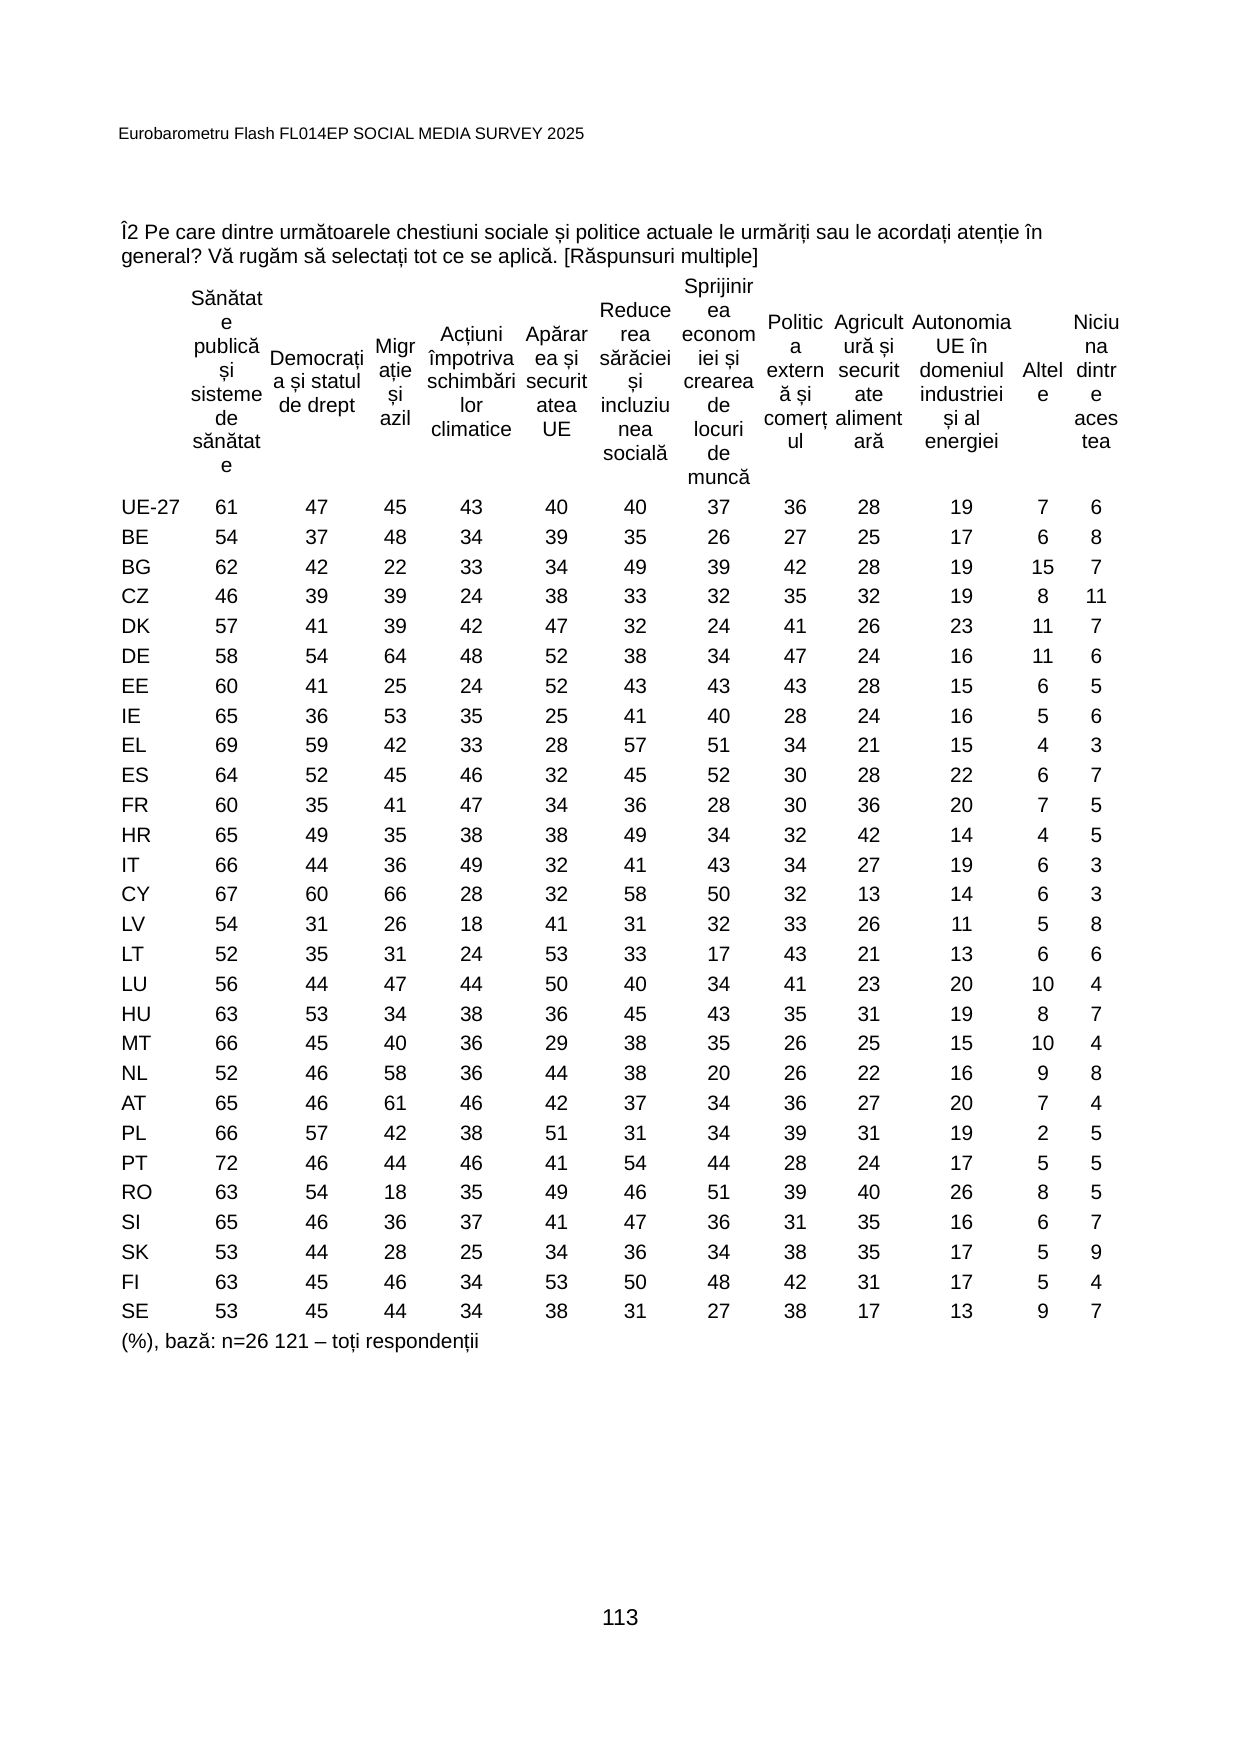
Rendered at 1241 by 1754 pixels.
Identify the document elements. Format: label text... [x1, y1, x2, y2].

table_cell DK [118, 611, 187, 641]
table_cell 39 [368, 581, 423, 611]
table_cell 16 [907, 1058, 1016, 1088]
table_cell 15 [907, 671, 1016, 701]
table_cell (%), bază: n=26 121 – toți respondenții [118, 1326, 1123, 1356]
table_cell 36 [520, 999, 593, 1028]
table_cell 6 [1016, 879, 1069, 909]
table_header Î2 Pe care dintre următoarele chestiuni sociale și politice actuale le urmăriți sau le acordați atenție în general? Vă rugăm să selectați tot ce se aplică. [Răspunsuri multiple] [118, 217, 1123, 271]
table_cell 69 [187, 730, 266, 760]
table_cell 36 [368, 850, 423, 879]
table_cell 45 [593, 999, 677, 1028]
table_cell 36 [368, 1207, 423, 1237]
table_cell 5 [1070, 1118, 1123, 1147]
table_cell 42 [830, 820, 907, 849]
table_cell 43 [760, 671, 830, 701]
table_cell 32 [677, 581, 760, 611]
table_cell 27 [830, 1088, 907, 1118]
table_cell PL [118, 1118, 187, 1147]
table_cell 52 [266, 760, 368, 790]
table_cell 53 [368, 701, 423, 730]
table_cell 41 [760, 611, 830, 641]
table_cell 26 [760, 1058, 830, 1088]
table_cell 30 [760, 760, 830, 790]
table_cell 38 [520, 820, 593, 849]
table_cell 13 [907, 939, 1016, 969]
table_cell 34 [677, 969, 760, 998]
table_cell 28 [368, 1237, 423, 1267]
table_cell 38 [423, 999, 520, 1028]
table_cell 4 [1016, 820, 1069, 849]
table_cell 6 [1016, 671, 1069, 701]
table_cell 9 [1016, 1058, 1069, 1088]
table_cell 20 [907, 790, 1016, 820]
table_cell 6 [1070, 939, 1123, 969]
table_cell HU [118, 999, 187, 1028]
table_cell EE [118, 671, 187, 701]
table_cell 66 [187, 1118, 266, 1147]
table_cell 39 [368, 611, 423, 641]
table_cell Acțiuni împotriva schimbărilor climatice [423, 271, 520, 492]
table_cell 23 [830, 969, 907, 998]
table_cell 17 [677, 939, 760, 969]
table_cell 34 [677, 1118, 760, 1147]
table_cell 53 [187, 1237, 266, 1267]
table_cell 27 [760, 522, 830, 552]
table_cell 16 [907, 1207, 1016, 1237]
table_cell 28 [760, 1148, 830, 1177]
table_cell 35 [760, 999, 830, 1028]
table_cell 46 [266, 1058, 368, 1088]
table_cell 52 [187, 939, 266, 969]
table_cell 30 [760, 790, 830, 820]
table_cell 38 [593, 1058, 677, 1088]
table_cell 24 [830, 701, 907, 730]
table_cell SE [118, 1296, 187, 1326]
table_cell 34 [677, 1237, 760, 1267]
table_cell Reducerea sărăciei și incluziunea socială [593, 271, 677, 492]
table_cell 8 [1070, 1058, 1123, 1088]
table_cell 46 [266, 1148, 368, 1177]
table_cell 65 [187, 820, 266, 849]
table_cell 62 [187, 552, 266, 581]
table_cell 31 [830, 1267, 907, 1296]
table_cell 40 [593, 492, 677, 522]
table_cell 7 [1070, 552, 1123, 581]
table_cell 7 [1016, 790, 1069, 820]
table_cell 45 [593, 760, 677, 790]
table_cell 8 [1070, 909, 1123, 939]
table_cell Agricultură și securitate alimentară [830, 271, 907, 492]
table_cell 11 [1070, 581, 1123, 611]
table_cell 52 [677, 760, 760, 790]
table_cell 20 [907, 969, 1016, 998]
table_cell 32 [520, 760, 593, 790]
table_cell 34 [423, 522, 520, 552]
table_cell BG [118, 552, 187, 581]
table_cell 34 [760, 850, 830, 879]
table_cell 44 [677, 1148, 760, 1177]
table_cell 21 [830, 939, 907, 969]
table_cell 13 [830, 879, 907, 909]
table_cell 49 [423, 850, 520, 879]
table_cell 35 [423, 1177, 520, 1207]
table_cell 43 [677, 850, 760, 879]
table_cell 32 [520, 879, 593, 909]
table_cell 28 [677, 790, 760, 820]
table_cell CZ [118, 581, 187, 611]
table_cell 41 [520, 1148, 593, 1177]
table_cell 31 [593, 1118, 677, 1147]
table_cell 37 [266, 522, 368, 552]
table_cell Sprijinirea economiei și crearea de locuri de muncă [677, 271, 760, 492]
table_cell 35 [830, 1207, 907, 1237]
table_cell 19 [907, 1118, 1016, 1147]
table_cell 34 [423, 1267, 520, 1296]
table_cell 33 [593, 581, 677, 611]
table_cell [118, 271, 187, 492]
table_cell 52 [187, 1058, 266, 1088]
table_cell 40 [520, 492, 593, 522]
table_cell 7 [1070, 999, 1123, 1028]
table_cell 9 [1070, 1237, 1123, 1267]
table_cell 46 [423, 1088, 520, 1118]
table_cell 19 [907, 581, 1016, 611]
table_cell 36 [830, 790, 907, 820]
table_cell 40 [368, 1028, 423, 1058]
table_cell 66 [187, 850, 266, 879]
table_cell 34 [520, 1237, 593, 1267]
table_cell 6 [1070, 492, 1123, 522]
table_cell 34 [520, 552, 593, 581]
table_cell 42 [520, 1088, 593, 1118]
table_cell 17 [830, 1296, 907, 1326]
table_cell 13 [907, 1296, 1016, 1326]
table_cell 41 [266, 671, 368, 701]
table_cell 32 [760, 879, 830, 909]
table_cell 35 [593, 522, 677, 552]
table_cell 15 [907, 1028, 1016, 1058]
table_cell 5 [1016, 1237, 1069, 1267]
table_cell 25 [830, 522, 907, 552]
table_cell 24 [830, 641, 907, 671]
table_cell 35 [760, 581, 830, 611]
table_cell 36 [760, 492, 830, 522]
table_cell Altele [1016, 271, 1069, 492]
table_cell 44 [368, 1296, 423, 1326]
table_cell 52 [520, 671, 593, 701]
table_cell 41 [593, 850, 677, 879]
table_cell 60 [187, 790, 266, 820]
table_cell 44 [423, 969, 520, 998]
table_cell 66 [187, 1028, 266, 1058]
table_cell 39 [760, 1118, 830, 1147]
table_cell 40 [677, 701, 760, 730]
table_cell 38 [520, 581, 593, 611]
table_cell 33 [593, 939, 677, 969]
table_cell 42 [423, 611, 520, 641]
table_cell 3 [1070, 730, 1123, 760]
table_cell 38 [593, 1028, 677, 1058]
table_cell 45 [266, 1296, 368, 1326]
table_cell 47 [520, 611, 593, 641]
table_cell 6 [1016, 1207, 1069, 1237]
table_cell UE-27 [118, 492, 187, 522]
table_cell 31 [266, 909, 368, 939]
table_cell 42 [266, 552, 368, 581]
table_cell 5 [1070, 1177, 1123, 1207]
table_cell 66 [368, 879, 423, 909]
table_cell 41 [266, 611, 368, 641]
table_cell 6 [1016, 850, 1069, 879]
table_cell 14 [907, 879, 1016, 909]
table_cell 6 [1070, 641, 1123, 671]
table_cell 38 [423, 820, 520, 849]
table_cell Sănătate publică și sisteme de sănătate [187, 271, 266, 492]
table_cell Apărarea și securitatea UE [520, 271, 593, 492]
table_cell 28 [830, 760, 907, 790]
table_cell 29 [520, 1028, 593, 1058]
table_cell 17 [907, 1148, 1016, 1177]
table_cell 38 [760, 1296, 830, 1326]
table_cell 17 [907, 522, 1016, 552]
table_cell LV [118, 909, 187, 939]
table_cell 43 [593, 671, 677, 701]
table_cell 28 [830, 671, 907, 701]
table_cell 32 [520, 850, 593, 879]
table_cell 37 [593, 1088, 677, 1118]
table_cell 34 [423, 1296, 520, 1326]
table_cell 11 [907, 909, 1016, 939]
table_cell 60 [266, 879, 368, 909]
table_cell 64 [187, 760, 266, 790]
table_cell 5 [1070, 671, 1123, 701]
table_cell SK [118, 1237, 187, 1267]
table_cell 57 [187, 611, 266, 641]
table_cell 51 [677, 1177, 760, 1207]
table_cell 34 [368, 999, 423, 1028]
table_cell BE [118, 522, 187, 552]
table_cell 32 [830, 581, 907, 611]
table_cell 45 [266, 1267, 368, 1296]
table_cell 20 [907, 1088, 1016, 1118]
table_cell 48 [423, 641, 520, 671]
table_cell 4 [1070, 1267, 1123, 1296]
table_cell 41 [368, 790, 423, 820]
table_cell 41 [520, 909, 593, 939]
table_cell 39 [520, 522, 593, 552]
table_cell 46 [187, 581, 266, 611]
table_cell 24 [423, 939, 520, 969]
table_cell 7 [1016, 1088, 1069, 1118]
table_cell EL [118, 730, 187, 760]
table_cell 5 [1016, 909, 1069, 939]
table_cell 42 [368, 730, 423, 760]
table_cell 15 [1016, 552, 1069, 581]
table_cell LU [118, 969, 187, 998]
table_cell 46 [368, 1267, 423, 1296]
table_cell 35 [423, 701, 520, 730]
table_cell DE [118, 641, 187, 671]
table_cell 4 [1070, 1028, 1123, 1058]
table_cell 6 [1016, 522, 1069, 552]
table_cell 28 [423, 879, 520, 909]
table_cell 36 [760, 1088, 830, 1118]
table_cell 64 [368, 641, 423, 671]
table_cell 54 [593, 1148, 677, 1177]
table_cell 61 [368, 1088, 423, 1118]
table_cell 24 [423, 671, 520, 701]
table_cell 44 [266, 850, 368, 879]
table_cell 5 [1016, 1148, 1069, 1177]
table_cell 48 [677, 1267, 760, 1296]
table_cell 19 [907, 552, 1016, 581]
table_cell SI [118, 1207, 187, 1237]
table_cell 47 [760, 641, 830, 671]
table_cell 63 [187, 999, 266, 1028]
table_cell 16 [907, 701, 1016, 730]
table_cell 46 [423, 760, 520, 790]
table_cell 35 [830, 1237, 907, 1267]
table_cell 61 [187, 492, 266, 522]
table_cell 54 [266, 1177, 368, 1207]
table_cell 28 [830, 552, 907, 581]
table_cell 28 [520, 730, 593, 760]
table_cell 37 [677, 492, 760, 522]
table_cell 36 [593, 1237, 677, 1267]
table_cell 58 [187, 641, 266, 671]
table_cell 27 [677, 1296, 760, 1326]
table_cell 44 [368, 1148, 423, 1177]
table_cell 37 [423, 1207, 520, 1237]
table_cell 49 [593, 820, 677, 849]
table_cell 53 [187, 1296, 266, 1326]
table_cell 42 [760, 552, 830, 581]
table_cell 15 [907, 730, 1016, 760]
table_cell Niciuna dintre acestea [1070, 271, 1123, 492]
table_cell 34 [677, 820, 760, 849]
table_cell 49 [520, 1177, 593, 1207]
table_cell AT [118, 1088, 187, 1118]
table_cell 6 [1016, 760, 1069, 790]
table_cell 44 [266, 1237, 368, 1267]
table_cell 5 [1016, 1267, 1069, 1296]
table_cell 43 [423, 492, 520, 522]
table_cell 39 [760, 1177, 830, 1207]
table_cell 38 [520, 1296, 593, 1326]
table_cell IE [118, 701, 187, 730]
table_cell 46 [593, 1177, 677, 1207]
table_cell 65 [187, 1207, 266, 1237]
table_cell ES [118, 760, 187, 790]
table_cell 3 [1070, 879, 1123, 909]
table_cell 38 [760, 1237, 830, 1267]
table_cell 36 [423, 1028, 520, 1058]
table_cell 35 [368, 820, 423, 849]
table_cell 51 [520, 1118, 593, 1147]
table_cell 26 [830, 611, 907, 641]
table_cell 50 [677, 879, 760, 909]
table_cell 21 [830, 730, 907, 760]
table_cell 52 [520, 641, 593, 671]
table_cell 32 [677, 909, 760, 939]
table_cell 17 [907, 1267, 1016, 1296]
table_cell 26 [907, 1177, 1016, 1207]
table_cell IT [118, 850, 187, 879]
table_cell 45 [368, 492, 423, 522]
table_cell 11 [1016, 641, 1069, 671]
table_cell 6 [1070, 701, 1123, 730]
table_cell 24 [830, 1148, 907, 1177]
table_cell 72 [187, 1148, 266, 1177]
table_cell 47 [423, 790, 520, 820]
table_cell 46 [266, 1088, 368, 1118]
table_cell 8 [1016, 999, 1069, 1028]
table_cell 42 [368, 1118, 423, 1147]
table_cell 65 [187, 701, 266, 730]
table_cell 4 [1070, 969, 1123, 998]
table_cell 26 [368, 909, 423, 939]
table_cell 20 [677, 1058, 760, 1088]
table_cell 36 [677, 1207, 760, 1237]
table_cell 43 [760, 939, 830, 969]
table_cell 5 [1070, 1148, 1123, 1177]
table_cell 17 [907, 1237, 1016, 1267]
table_cell 33 [760, 909, 830, 939]
table_cell 31 [368, 939, 423, 969]
table_cell 35 [266, 790, 368, 820]
table_cell 31 [593, 909, 677, 939]
table_cell RO [118, 1177, 187, 1207]
table_cell 59 [266, 730, 368, 760]
table_cell 53 [266, 999, 368, 1028]
table_cell Politica externă și comerțul [760, 271, 830, 492]
table_cell 19 [907, 999, 1016, 1028]
table_cell 58 [368, 1058, 423, 1088]
table_cell 33 [423, 552, 520, 581]
table_cell 8 [1016, 581, 1069, 611]
table_cell 47 [266, 492, 368, 522]
table_cell 5 [1070, 820, 1123, 849]
table_cell 9 [1016, 1296, 1069, 1326]
table_cell 54 [187, 522, 266, 552]
table_cell 16 [907, 641, 1016, 671]
table_cell 58 [593, 879, 677, 909]
table_cell PT [118, 1148, 187, 1177]
table_cell 31 [830, 999, 907, 1028]
table_cell 46 [266, 1207, 368, 1237]
table_cell 51 [677, 730, 760, 760]
table_cell 8 [1070, 522, 1123, 552]
table_cell 31 [593, 1296, 677, 1326]
table_cell 40 [593, 969, 677, 998]
table_cell 48 [368, 522, 423, 552]
table_cell 32 [760, 820, 830, 849]
table_cell 57 [266, 1118, 368, 1147]
table_cell LT [118, 939, 187, 969]
table_cell 10 [1016, 1028, 1069, 1058]
table_cell 35 [677, 1028, 760, 1058]
table_cell CY [118, 879, 187, 909]
table_cell 39 [677, 552, 760, 581]
table_cell 24 [423, 581, 520, 611]
table_cell 8 [1016, 1177, 1069, 1207]
table_cell 63 [187, 1267, 266, 1296]
table_cell 7 [1070, 611, 1123, 641]
table_cell 7 [1070, 1207, 1123, 1237]
table_cell 57 [593, 730, 677, 760]
table_cell 39 [266, 581, 368, 611]
table_cell 4 [1016, 730, 1069, 760]
table_cell 43 [677, 999, 760, 1028]
table_cell 63 [187, 1177, 266, 1207]
table_cell MT [118, 1028, 187, 1058]
table_cell 22 [907, 760, 1016, 790]
table_cell 7 [1070, 760, 1123, 790]
table_cell 53 [520, 939, 593, 969]
table_cell 53 [520, 1267, 593, 1296]
table_cell 34 [677, 641, 760, 671]
table_cell 40 [830, 1177, 907, 1207]
table_cell 28 [830, 492, 907, 522]
table_cell 26 [760, 1028, 830, 1058]
table_cell 25 [368, 671, 423, 701]
table_cell 25 [830, 1028, 907, 1058]
table_cell Migrație și azil [368, 271, 423, 492]
table_cell Autonomia UE în domeniul industriei și al energiei [907, 271, 1016, 492]
table_cell Democrația și statul de drept [266, 271, 368, 492]
table_cell 5 [1070, 790, 1123, 820]
table_cell 6 [1016, 939, 1069, 969]
table_cell FI [118, 1267, 187, 1296]
table_cell 49 [593, 552, 677, 581]
table_cell 60 [187, 671, 266, 701]
table_cell 49 [266, 820, 368, 849]
table_cell 38 [593, 641, 677, 671]
table_cell 32 [593, 611, 677, 641]
table_cell 56 [187, 969, 266, 998]
table_cell 45 [266, 1028, 368, 1058]
table_cell 42 [760, 1267, 830, 1296]
table_cell 34 [677, 1088, 760, 1118]
table_cell 5 [1016, 701, 1069, 730]
table_cell 25 [423, 1237, 520, 1267]
table_cell 3 [1070, 850, 1123, 879]
table_cell 38 [423, 1118, 520, 1147]
table_cell 67 [187, 879, 266, 909]
table_cell 14 [907, 820, 1016, 849]
table_cell 34 [520, 790, 593, 820]
table_cell 36 [266, 701, 368, 730]
table_cell 35 [266, 939, 368, 969]
table_cell 44 [266, 969, 368, 998]
table_cell NL [118, 1058, 187, 1088]
table_cell 27 [830, 850, 907, 879]
table_cell 4 [1070, 1088, 1123, 1118]
table_cell 10 [1016, 969, 1069, 998]
table_cell 36 [593, 790, 677, 820]
table_cell 65 [187, 1088, 266, 1118]
table_cell HR [118, 820, 187, 849]
table_cell 18 [368, 1177, 423, 1207]
table_cell 34 [760, 730, 830, 760]
table_cell 24 [677, 611, 760, 641]
table_cell 44 [520, 1058, 593, 1088]
table_cell 11 [1016, 611, 1069, 641]
table_cell 50 [520, 969, 593, 998]
table_cell 18 [423, 909, 520, 939]
table_cell 36 [423, 1058, 520, 1088]
table_cell 26 [677, 522, 760, 552]
table_cell 31 [830, 1118, 907, 1147]
table_cell 28 [760, 701, 830, 730]
table_cell 47 [593, 1207, 677, 1237]
table_cell 54 [187, 909, 266, 939]
table_cell 46 [423, 1148, 520, 1177]
table_cell 31 [760, 1207, 830, 1237]
table_cell 54 [266, 641, 368, 671]
table_cell 2 [1016, 1118, 1069, 1147]
table_cell 45 [368, 760, 423, 790]
table_cell 47 [368, 969, 423, 998]
table_cell 7 [1016, 492, 1069, 522]
table_cell 25 [520, 701, 593, 730]
table_cell 43 [677, 671, 760, 701]
table_cell 26 [830, 909, 907, 939]
table_cell FR [118, 790, 187, 820]
table_cell 22 [830, 1058, 907, 1088]
table_cell 19 [907, 492, 1016, 522]
table_cell 41 [520, 1207, 593, 1237]
table_cell 41 [760, 969, 830, 998]
table_cell 19 [907, 850, 1016, 879]
table_cell 23 [907, 611, 1016, 641]
table_cell 41 [593, 701, 677, 730]
table_cell 22 [368, 552, 423, 581]
table_cell 7 [1070, 1296, 1123, 1326]
table_cell 50 [593, 1267, 677, 1296]
table_cell 33 [423, 730, 520, 760]
